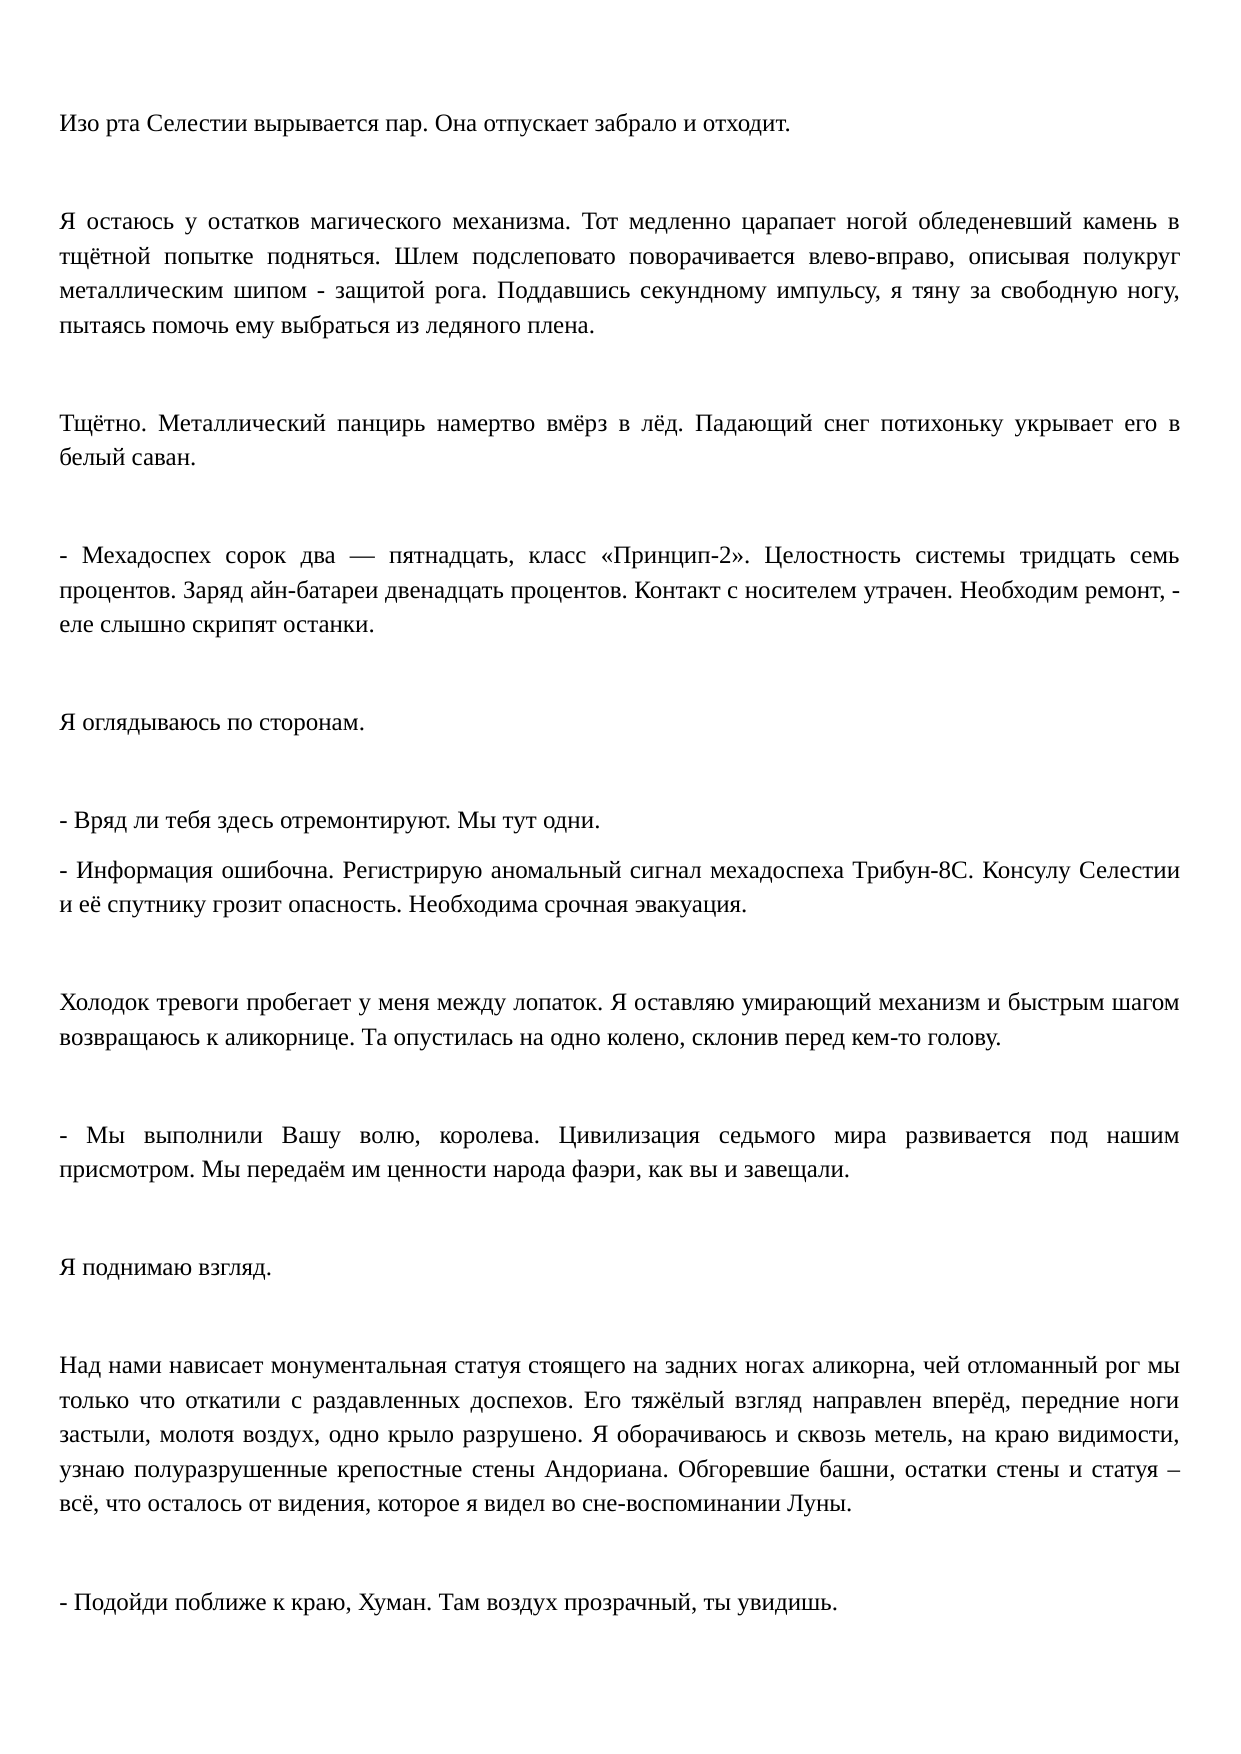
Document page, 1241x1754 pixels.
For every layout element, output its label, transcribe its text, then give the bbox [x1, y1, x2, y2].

text - Мехадоспех сорок два — пятнадцать, класс «Принцип-2». Целостность системы тридцать семь процентов. Заряд айн-батареи двенадцать процентов. Контакт с носителем утрачен. Необходим ремонт, - еле слышно скрипят останки. [59, 540, 1181, 638]
text - Информация ошибочна. Регистрирую аномальный сигнал мехадоспеха Трибун-8С. Консулу Селестии и её спутнику грозит опасность. Необходима срочная эвакуация. [59, 855, 1181, 918]
text - Мы выполнили Вашу волю, королева. Цивилизация седьмого мира развивается под нашим присмотром. Мы передаём им ценности народа фаэри, как вы и завещали. [59, 1120, 1181, 1183]
text Изо рта Селестии вырывается пар. Она отпускает забрало и отходит. [59, 108, 1181, 137]
text Я остаюсь у остатков магического механизма. Тот медленно царапает ногой обледеневший камень в тщётной попытке подняться. Шлем подслеповато поворачивается влево-вправо, описывая полукруг металлическим шипом - защитой рога. Поддавшись секундному импульсу, я тяну за свободную ногу, пытаясь помочь ему выбраться из ледяного плена. [59, 206, 1181, 338]
text - Вряд ли тебя здесь отремонтируют. Мы тут одни. [59, 806, 1181, 834]
text Тщётно. Металлический панцирь намертво вмёрз в лёд. Падающий снег потихоньку укрывает его в белый саван. [59, 408, 1181, 471]
text Над нами нависает монументальная статуя стоящего на задних ногах аликорна, чей отломанный рог мы только что откатили с раздавленных доспехов. Его тяжёлый взгляд направлен вперёд, передние ноги застыли, молотя воздух, одно крыло разрушено. Я оборачиваюсь и сквозь метель, на краю видимости, узнаю полуразрушенные крепостные стены Андориана. Обгоревшие башни, остатки стены и статуя – всё, что осталось от видения, которое я видел во сне-воспоминании Луны. [59, 1351, 1181, 1517]
text Холодок тревоги пробегает у меня между лопаток. Я оставляю умирающий механизм и быстрым шагом возвращаюсь к аликорнице. Та опустилась на одно колено, склонив перед кем-то голову. [59, 987, 1181, 1051]
text - Подойди поближе к краю, Хуман. Там воздух прозрачный, ты увидишь. [59, 1587, 1181, 1615]
text Я оглядываюсь по сторонам. [59, 707, 1181, 736]
text Я поднимаю взгляд. [59, 1252, 1181, 1281]
